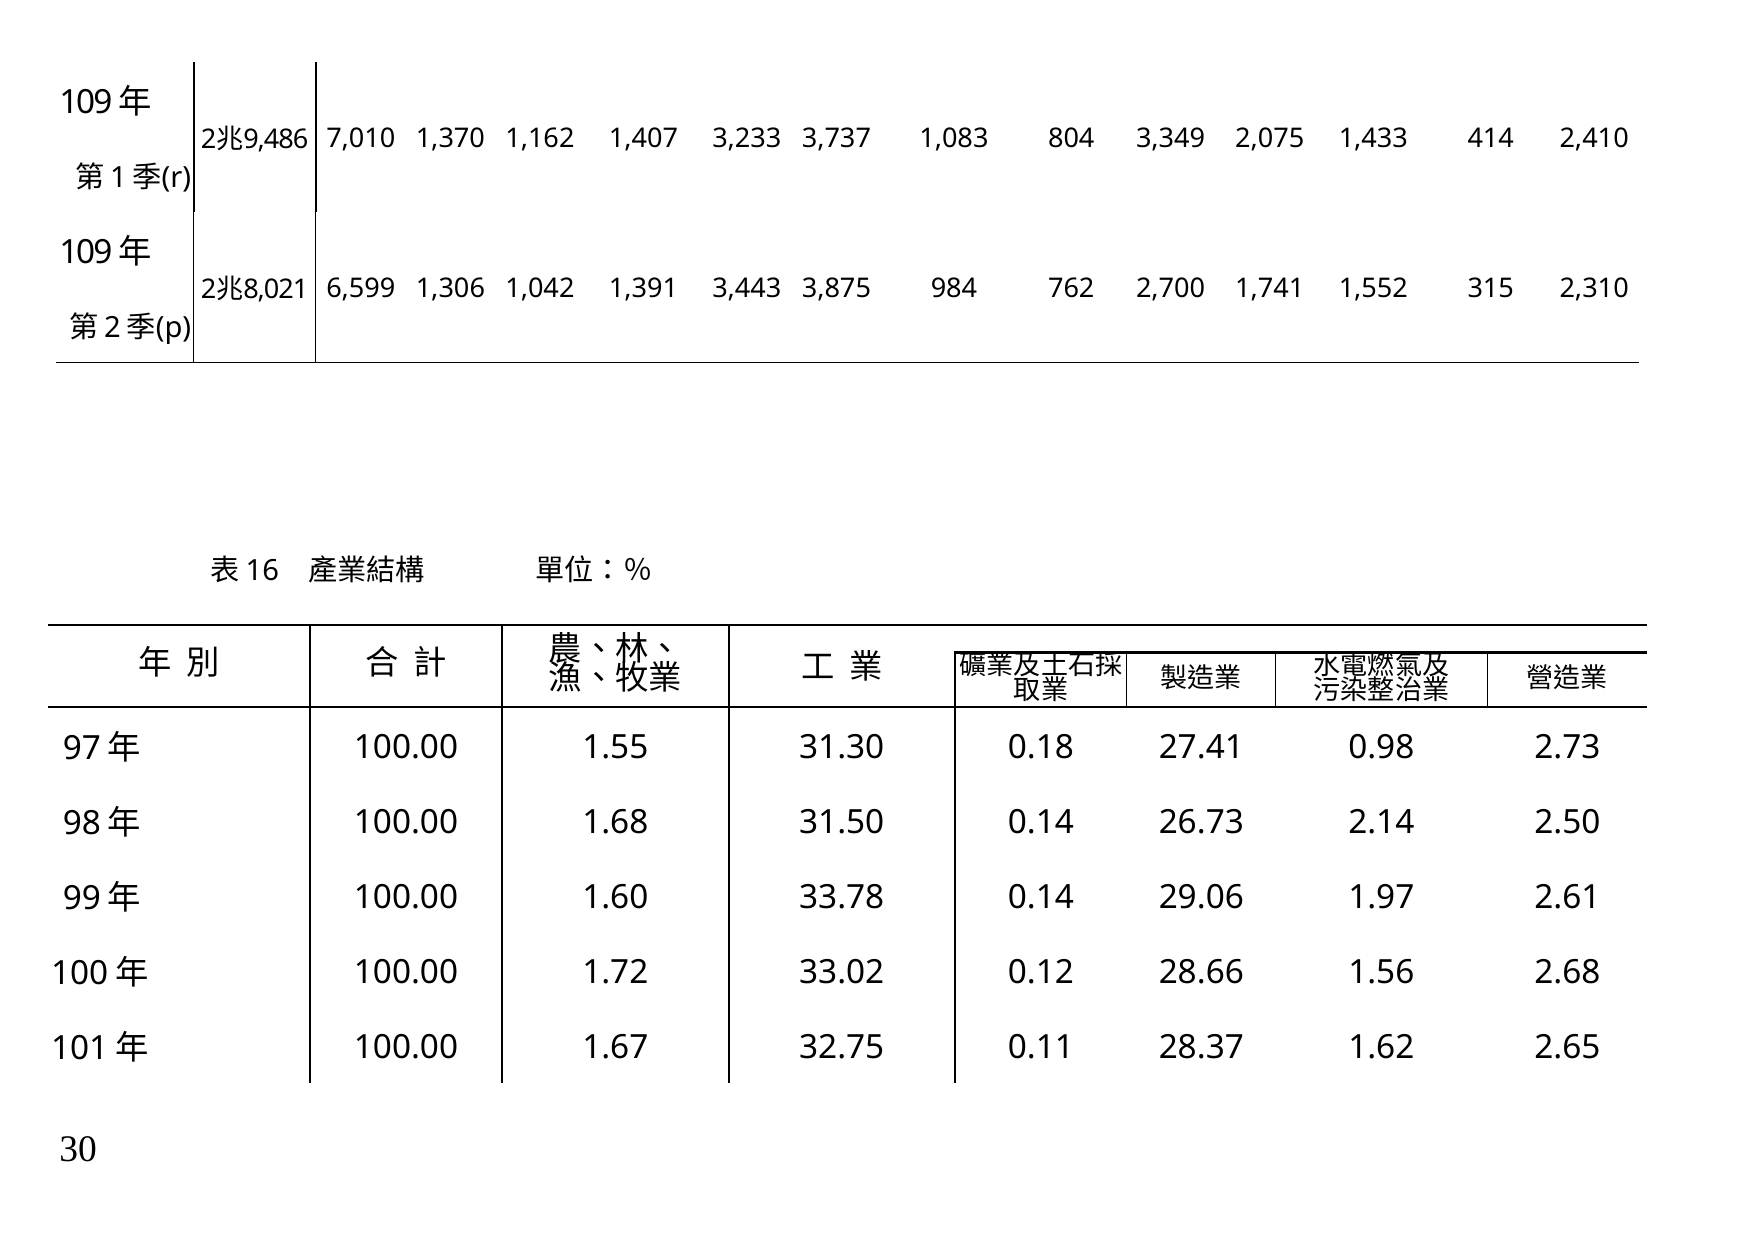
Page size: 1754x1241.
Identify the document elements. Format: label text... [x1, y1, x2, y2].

table_cell 0.14 [956, 858, 1127, 933]
subtitle 表16 產業結構 單位：％ [58, 531, 1636, 606]
table_cell [881, 363, 1026, 418]
table_cell 804 [1026, 62, 1116, 212]
table_cell 營造業 [1488, 654, 1647, 706]
table_cell 製造業 [1127, 654, 1275, 706]
table_cell 99年 [48, 858, 309, 933]
table_cell [495, 363, 584, 418]
table_cell 100.00 [311, 1008, 501, 1083]
table_cell 1.72 [503, 933, 728, 1008]
table_cell 97年 [48, 708, 309, 783]
table_cell 2.50 [1487, 783, 1647, 858]
table_cell [1026, 363, 1116, 418]
table_cell 1,370 [405, 62, 495, 212]
table_cell 33.78 [730, 858, 954, 933]
table_cell 414 [1432, 62, 1549, 212]
table_cell 0.14 [956, 783, 1127, 858]
table_cell 6,599 [316, 212, 405, 362]
table_header 年 別 [48, 626, 309, 706]
table_cell 33.02 [730, 933, 954, 1008]
table_cell [1116, 363, 1225, 418]
table_cell 1.60 [503, 858, 728, 933]
table_cell 100.00 [311, 858, 501, 933]
table_cell 3,349 [1116, 62, 1225, 212]
table_cell [1225, 363, 1314, 418]
table_cell 0.11 [956, 1008, 1127, 1083]
table_cell [316, 363, 405, 418]
table_cell 2兆9,486 [195, 62, 315, 212]
table_cell 109年 第2季(p) [56, 212, 193, 362]
table_cell 1.68 [503, 783, 728, 858]
table_header 工 業 [730, 626, 955, 706]
table_cell 1,042 [495, 212, 584, 362]
table_cell 水電燃氣及 污染整治業 [1276, 654, 1487, 706]
table_cell 100.00 [311, 933, 501, 1008]
table_cell [1432, 363, 1549, 418]
table_cell 2,700 [1116, 212, 1225, 362]
table_cell 3,443 [702, 212, 791, 362]
table_cell 31.50 [730, 783, 954, 858]
table_cell 2,410 [1549, 62, 1639, 212]
table_cell 2.73 [1487, 708, 1647, 783]
table_cell 2.68 [1487, 933, 1647, 1008]
table_cell 29.06 [1127, 858, 1275, 933]
table_cell 2.14 [1275, 783, 1487, 858]
table_header [955, 626, 1647, 651]
table_cell 0.98 [1275, 708, 1487, 783]
table_cell [194, 363, 316, 418]
table_cell 1,306 [405, 212, 495, 362]
table_cell 28.37 [1127, 1008, 1275, 1083]
table_cell 100.00 [311, 783, 501, 858]
table_cell 1.97 [1275, 858, 1487, 933]
table_cell 2兆8,021 [194, 212, 315, 362]
table_cell 101年 [48, 1008, 309, 1083]
table_cell 109年 第1季(r) [56, 62, 193, 212]
table_cell 27.41 [1127, 708, 1275, 783]
table_cell [585, 363, 702, 418]
table_cell 1.62 [1275, 1008, 1487, 1083]
table_cell 1.67 [503, 1008, 728, 1083]
table_cell 2.65 [1487, 1008, 1647, 1083]
table_cell 1,391 [585, 212, 702, 362]
table_cell [405, 363, 495, 418]
table_cell 100年 [48, 933, 309, 1008]
table_cell 7,010 [317, 62, 405, 212]
table_cell 100.00 [311, 708, 501, 783]
table_cell 1,083 [881, 62, 1026, 212]
table_cell [56, 363, 194, 418]
table_cell 2.61 [1487, 858, 1647, 933]
table_cell 1.55 [503, 708, 728, 783]
table_cell [1314, 363, 1432, 418]
table_cell 1,162 [495, 62, 584, 212]
table_header 合 計 [311, 626, 501, 706]
table_cell 3,737 [791, 62, 881, 212]
table_cell 28.66 [1127, 933, 1275, 1008]
table_cell [702, 363, 791, 418]
table_cell 1,433 [1314, 62, 1432, 212]
table_cell 315 [1432, 212, 1549, 362]
table_cell 762 [1026, 212, 1116, 362]
table_cell 26.73 [1127, 783, 1275, 858]
table_cell 98年 [48, 783, 309, 858]
table_cell 0.18 [956, 708, 1127, 783]
table_cell [791, 363, 881, 418]
table_cell 0.12 [956, 933, 1127, 1008]
table_cell 984 [881, 212, 1026, 362]
table_cell 2,310 [1549, 212, 1639, 362]
table_cell 礦業及土石採取業 [956, 654, 1126, 706]
table_cell 1,741 [1225, 212, 1314, 362]
table_cell 2,075 [1225, 62, 1314, 212]
table_cell 1.56 [1275, 933, 1487, 1008]
table_cell 1,552 [1314, 212, 1432, 362]
table_cell [1549, 363, 1639, 418]
table_cell 31.30 [730, 708, 954, 783]
table_cell 1,407 [585, 62, 702, 212]
table_cell 3,875 [791, 212, 881, 362]
table_cell 32.75 [730, 1008, 954, 1083]
table_cell 3,233 [702, 62, 791, 212]
table_header 農、林、 漁、牧業 [503, 626, 728, 706]
